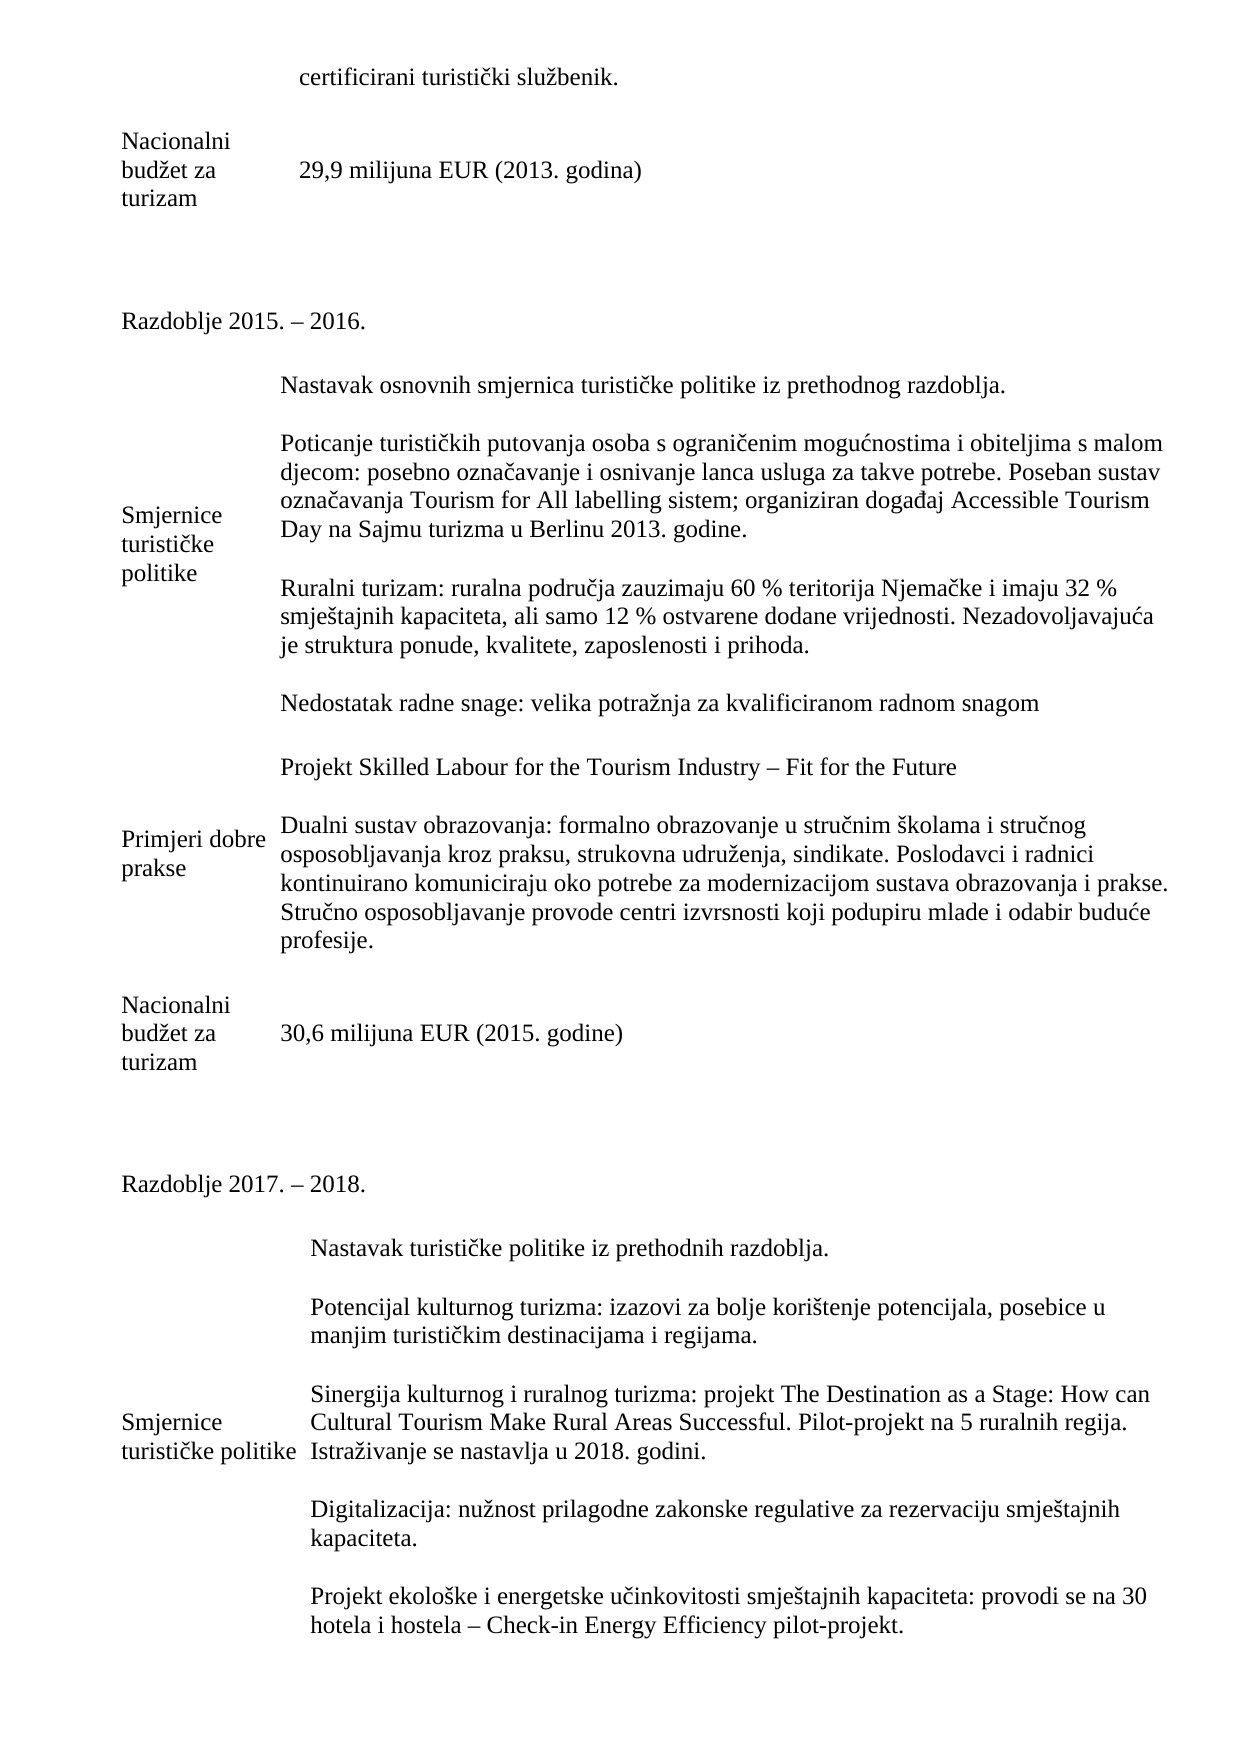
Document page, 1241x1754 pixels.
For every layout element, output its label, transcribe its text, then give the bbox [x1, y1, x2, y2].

table_cell Nacionalni budžet za turizam [118, 987, 277, 1108]
table_cell Nacionalni budžet za turizam [118, 123, 296, 245]
table_cell Nastavak osnovnih smjernica turističke politike iz prethodnog razdoblja. Poticanje turističkih putovanja osoba s ograničenim mogućnostima i obiteljima s malom djecom: posebno označavanje i osnivanje lanca usluga za takve potrebe. Poseban sustav označavanja Tourism for All labelling sistem; organiziran događaj Accessible Tourism Day na Sajmu turizma u Berlinu 2013. godine. Ruralni turizam: ruralna područja zauzimaju 60 % teritorija Njemačke i imaju 32 % smještajnih kapaciteta, ali samo 12 % ostvarene dodane vrijednosti. Nezadovoljavajuća je struktura ponude, kvalitete, zaposlenosti i prihoda. Nedostatak radne snage: velika potražnja za kvalificiranom radnom snagom [277, 367, 1181, 749]
table_cell Nastavak turističke politike iz prethodnih razdoblja. Potencijal kulturnog turizma: izazovi za bolje korištenje potencijala, posebice u manjim turističkim destinacijama i regijama. Sinergija kulturnog i ruralnog turizma: projekt The Destination as a Stage: How can Cultural Tourism Make Rural Areas Successful. Pilot-projekt na 5 ruralnih regija. Istraživanje se nastavlja u 2018. godini. Digitalizacija: nužnost prilagodne zakonske regulative za rezervaciju smještajnih kapaciteta. Projekt ekološke i energetske učinkovitosti smještajnih kapaciteta: provodi se na 30 hotela i hostela – Check-in Energy Efficiency pilot-projekt. [307, 1231, 1181, 1671]
table_cell Projekt Skilled Labour for the Tourism Industry – Fit for the Future Dualni sustav obrazovanja: formalno obrazovanje u stručnim školama i stručnog osposobljavanja kroz praksu, strukovna udruženja, sindikate. Poslodavci i radnici kontinuirano komuniciraju oko potrebe za modernizacijom sustava obrazovanja i prakse. Stručno osposobljavanje provode centri izvrsnosti koji podupiru mlade i odabir buduće profesije. [277, 750, 1181, 987]
table_cell 29,9 milijuna EUR (2013. godina) [296, 123, 1181, 245]
table_cell certificirani turistički službenik. [296, 59, 1181, 123]
table_cell [118, 59, 296, 123]
table_cell Smjernice turističke politike [118, 367, 277, 749]
table_cell 30,6 milijuna EUR (2015. godine) [277, 987, 1181, 1108]
table_header Razdoblje 2017. – 2018. [118, 1167, 1181, 1231]
table_cell Primjeri dobre prakse [118, 750, 277, 987]
table_cell Smjernice turističke politike [118, 1231, 307, 1671]
table_header Razdoblje 2015. – 2016. [118, 303, 1181, 367]
